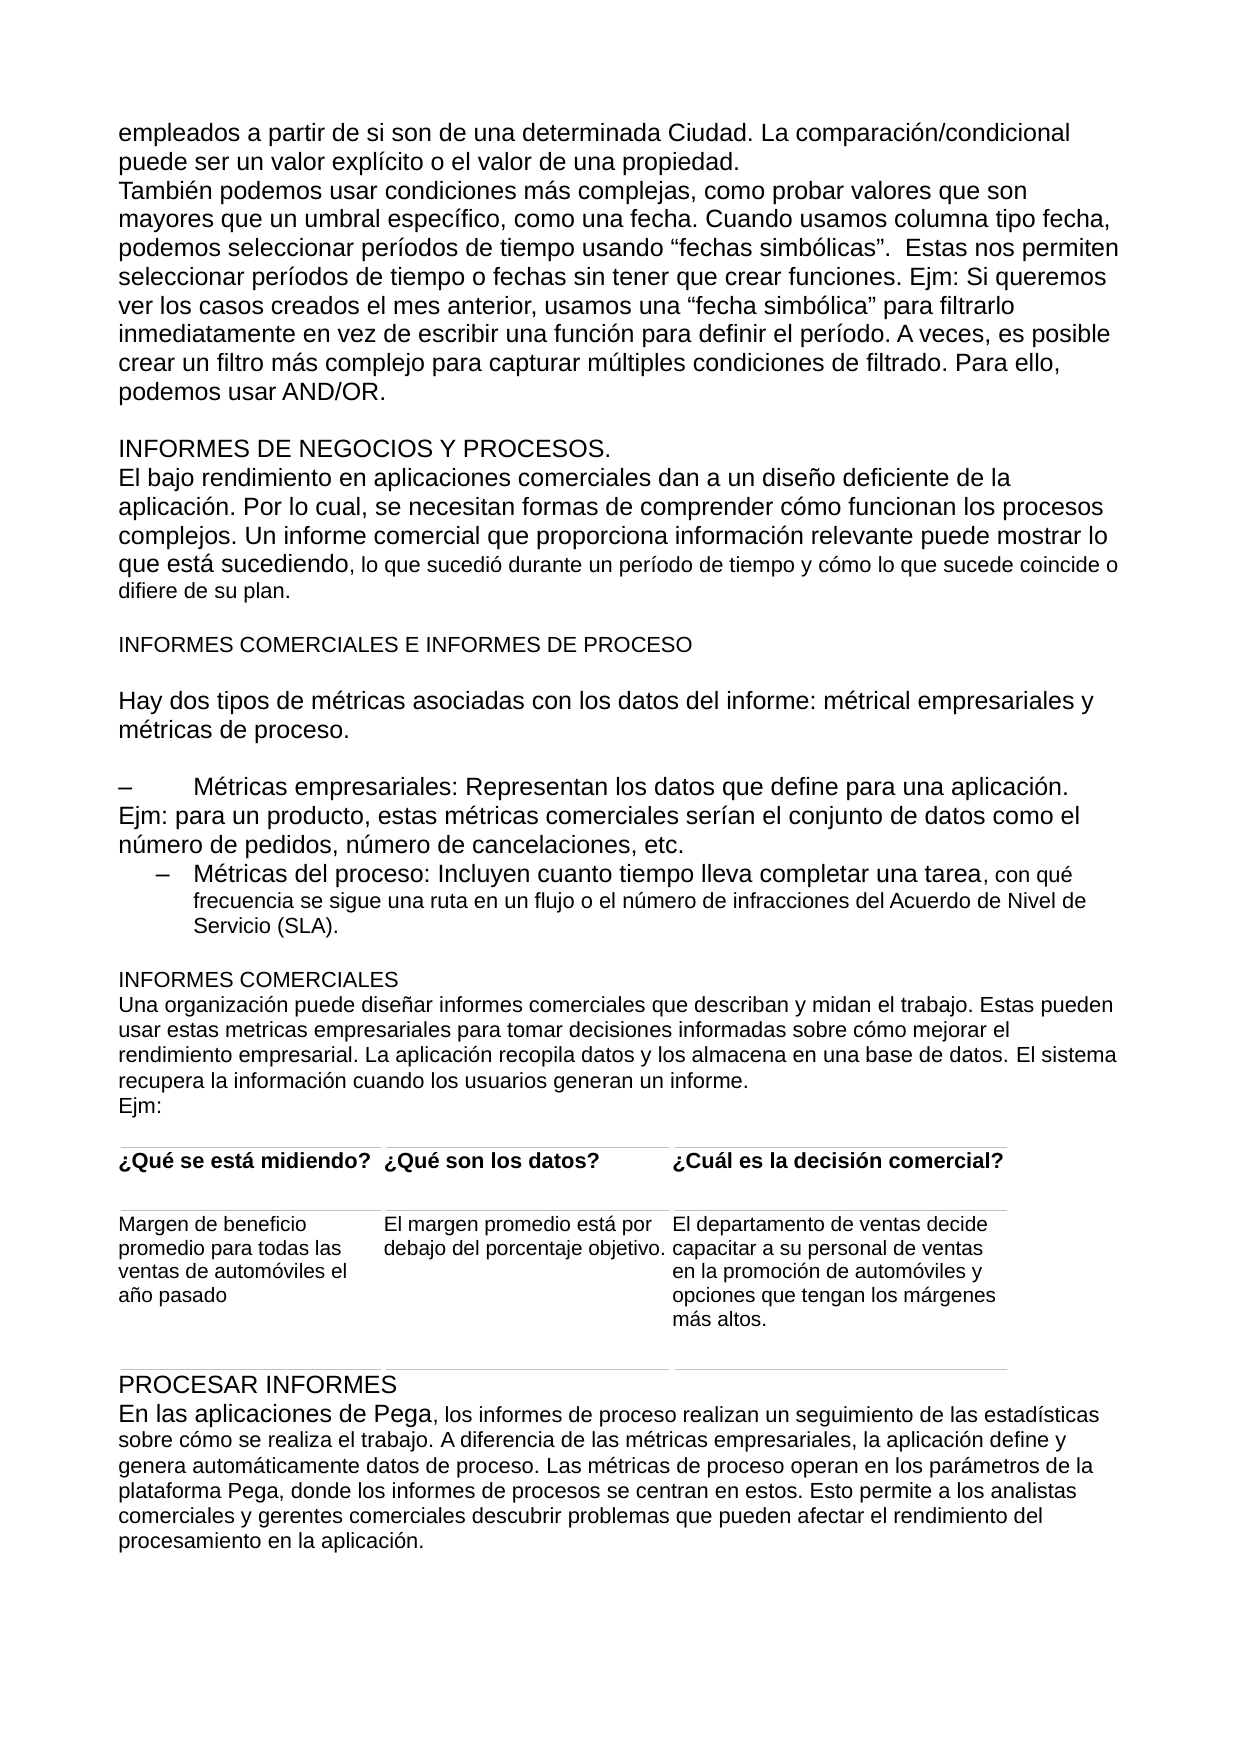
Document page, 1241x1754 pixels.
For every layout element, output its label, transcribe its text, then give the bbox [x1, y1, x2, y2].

text En las aplicaciones de Pega, los informes de proceso realizan un seguimiento de las estadísticas sobre cómo se realiza el trabajo. A diferencia de las métricas empresariales, la aplicación define y genera automáticamente datos de proceso. Las métricas de proceso operan en los parámetros de la plataforma Pega, donde los informes de procesos se centran en estos. Esto permite a los analistas comerciales y gerentes comerciales descubrir problemas que pueden afectar el rendimiento del procesamiento en la aplicación. [118, 1398, 1122, 1553]
table_header ¿Qué son los datos? [386, 1148, 669, 1210]
list INFORMES DE NEGOCIOS Y PROCESOS. [118, 434, 1122, 463]
list Una organización puede diseñar informes comerciales que describan y midan el trabajo. Estas pueden usar estas metricas empresariales para tomar decisiones informadas sobre cómo mejorar el rendimiento empresarial. La aplicación recopila datos y los almacena en una base de datos. El sistema recupera la información cuando los usuarios generan un informe. [118, 992, 1122, 1093]
list Hay dos tipos de métricas asociadas con los datos del informe: métrical empresariales y métricas de proceso. [118, 686, 1122, 743]
table_header ¿Cuál es la decisión comercial? [675, 1148, 1007, 1210]
table_header ¿Qué se está midiendo? [121, 1148, 381, 1210]
text PROCESAR INFORMES [118, 1370, 1122, 1398]
table_cell El margen promedio está por debajo del porcentaje objetivo. [386, 1211, 669, 1369]
list empleados a partir de si son de una determinada Ciudad. La comparación/condicional puede ser un valor explícito o el valor de una propiedad. [118, 118, 1122, 176]
list Ejm: [118, 1093, 1122, 1118]
table_cell El departamento de ventas decide capacitar a su personal de ventas en la promoción de automóviles y opciones que tengan los márgenes más altos. [675, 1211, 1007, 1369]
list INFORMES COMERCIALES E INFORMES DE PROCESO [118, 632, 1122, 657]
list También podemos usar condiciones más complejas, como probar valores que son mayores que un umbral específico, como una fecha. Cuando usamos columna tipo fecha, podemos seleccionar períodos de tiempo usando “fechas simbólicas”. Estas nos permiten seleccionar períodos de tiempo o fechas sin tener que crear funciones. Ejm: Si queremos ver los casos creados el mes anterior, usamos una “fecha simbólica” para filtrarlo inmediatamente en vez de escribir una función para definir el período. A veces, es posible crear un filtro más complejo para capturar múltiples condiciones de filtrado. Para ello, podemos usar AND/OR. [118, 176, 1122, 406]
list INFORMES COMERCIALES [118, 967, 1122, 992]
list Métricas empresariales: Representan los datos que define para una aplicación. Ejm: para un producto, estas métricas comerciales serían el conjunto de datos como el número de pedidos, número de cancelaciones, etc. [118, 772, 1122, 859]
list Métricas del proceso: Incluyen cuanto tiempo lleva completar una tarea, con qué frecuencia se sigue una ruta en un flujo o el número de infracciones del Acuerdo de Nivel de Servicio (SLA). [156, 859, 1122, 938]
table_cell Margen de beneficio promedio para todas las ventas de automóviles el año pasado [121, 1211, 381, 1369]
list El bajo rendimiento en aplicaciones comerciales dan a un diseño deficiente de la aplicación. Por lo cual, se necesitan formas de comprender cómo funcionan los procesos complejos. Un informe comercial que proporciona información relevante puede mostrar lo que está sucediendo, lo que sucedió durante un período de tiempo y cómo lo que sucede coincide o difiere de su plan. [118, 463, 1122, 603]
